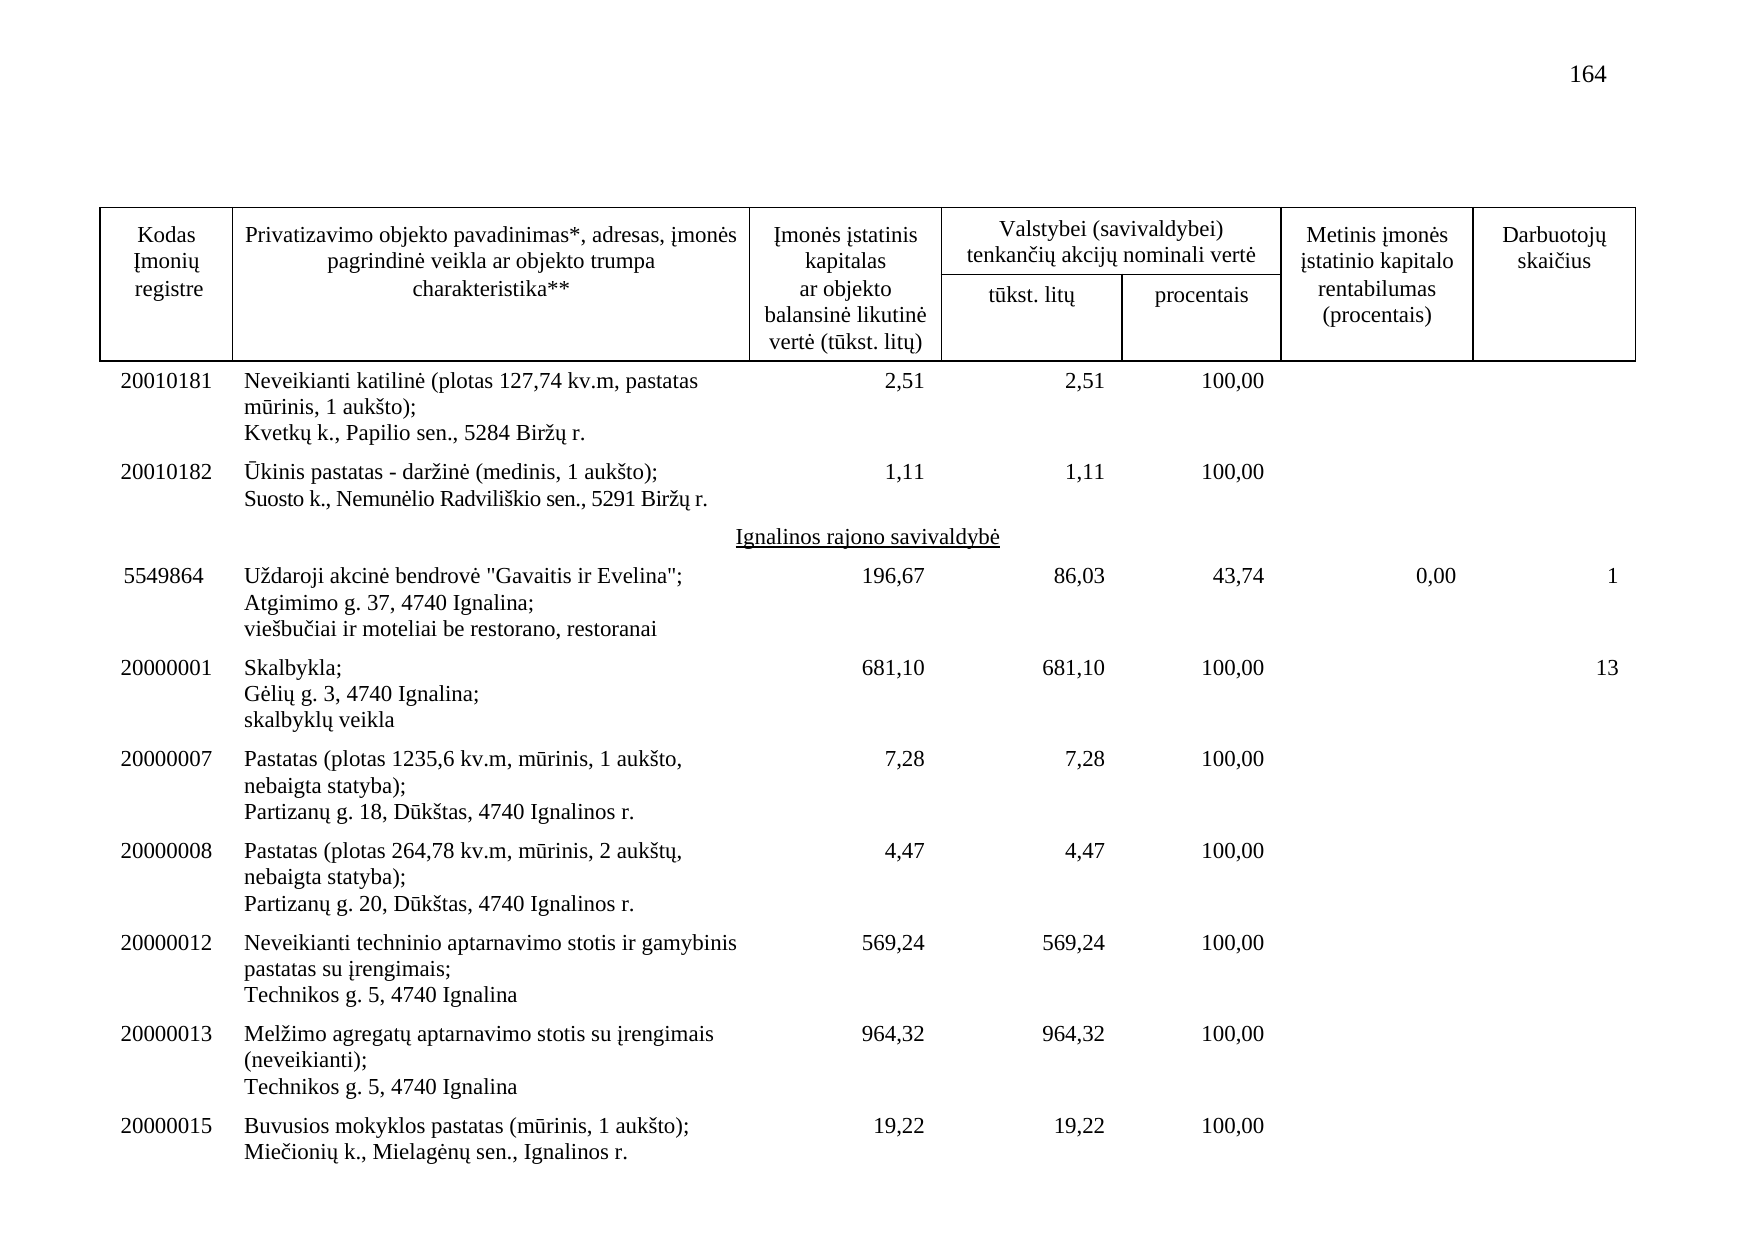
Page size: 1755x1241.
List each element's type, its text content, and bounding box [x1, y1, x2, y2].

table_cell 43,74 [1122, 556, 1281, 648]
table_cell 2,51 [941, 362, 1122, 452]
table_cell registre [101, 274, 232, 360]
table_cell 100,00 [1122, 1014, 1281, 1105]
table_cell 100,00 [1122, 362, 1281, 452]
table_cell 569,24 [750, 922, 941, 1014]
table_cell Uždaroji akcinė bendrovė "Gavaitis ir Evelina"; Atgimimo g. 37, 4740 Ignalina; viešbučiai ir moteliai be restorano, restoranai [233, 556, 749, 648]
table_cell 0,00 [1281, 556, 1473, 648]
table_cell [1281, 739, 1473, 831]
table_cell Pastatas (plotas 1235,6 kv.m, mūrinis, 1 aukšto, nebaigta statyba); Partizanų g. 18, Dūkštas, 4740 Ignalinos r. [233, 739, 749, 831]
table_header Darbuotojų skaičius [1474, 208, 1635, 273]
table_cell [1281, 831, 1473, 922]
table_cell tūkst. litų [942, 275, 1121, 360]
table_cell 964,32 [750, 1014, 941, 1105]
table_cell Ūkinis pastatas - daržinė (medinis, 1 aukšto); Suosto k., Nemunėlio Radviliškio sen., 5291 Biržų r. [233, 452, 749, 517]
table_cell [1474, 274, 1635, 360]
table_cell [1281, 648, 1473, 739]
table_cell procentais [1123, 275, 1280, 360]
table_cell [1281, 1105, 1473, 1171]
table_cell Neveikianti katilinė (plotas 127,74 kv.m, pastatas mūrinis, 1 aukšto); Kvetkų k., Papilio sen., 5284 Biržų r. [233, 362, 749, 452]
table_cell 20000001 [100, 648, 233, 739]
table_header Metinis įmonės įstatinio kapitalo [1282, 208, 1472, 273]
table_cell 100,00 [1122, 739, 1281, 831]
table_header Kodas Įmonių [101, 208, 232, 273]
table_header Valstybei (savivaldybei) tenkančių akcijų nominali vertė [942, 208, 1280, 273]
table_cell 20010182 [100, 452, 233, 517]
table_cell 19,22 [941, 1105, 1122, 1171]
table_cell [1281, 362, 1473, 452]
table_cell 1 [1473, 556, 1636, 648]
table_cell [1473, 1105, 1636, 1171]
table_cell 7,28 [941, 739, 1122, 831]
table_cell [1281, 1014, 1473, 1105]
table_cell 19,22 [750, 1105, 941, 1171]
table_cell ar objekto balansinė likutinė vertė (tūkst. litų) [750, 274, 941, 360]
table_cell Melžimo agregatų aptarnavimo stotis su įrengimais (neveikianti); Technikos g. 5, 4740 Ignalina [233, 1014, 749, 1105]
table_cell 4,47 [941, 831, 1122, 922]
table_cell 20000008 [100, 831, 233, 922]
table_cell Ignalinos rajono savivaldybė [100, 517, 1636, 556]
table_cell 7,28 [750, 739, 941, 831]
table_cell 20000007 [100, 739, 233, 831]
table_cell 964,32 [941, 1014, 1122, 1105]
table_cell [1473, 452, 1636, 517]
table_cell 13 [1473, 648, 1636, 739]
table_cell [1473, 362, 1636, 452]
table_cell 5549864 [100, 556, 233, 648]
table_cell 681,10 [750, 648, 941, 739]
table_header Įmonės įstatinis kapitalas [750, 208, 941, 273]
table_cell rentabilumas (procentais) [1282, 274, 1472, 360]
table_cell 100,00 [1122, 452, 1281, 517]
table_cell 20000015 [100, 1105, 233, 1171]
table_cell 20000013 [100, 1014, 233, 1105]
table_cell [1473, 1014, 1636, 1105]
table_cell 196,67 [750, 556, 941, 648]
table_cell 100,00 [1122, 922, 1281, 1014]
table_cell [1473, 831, 1636, 922]
table_cell 569,24 [941, 922, 1122, 1014]
table_cell 1,11 [941, 452, 1122, 517]
table_cell [1281, 922, 1473, 1014]
table_cell 100,00 [1122, 1105, 1281, 1171]
table_cell Buvusios mokyklos pastatas (mūrinis, 1 aukšto); Miečionių k., Mielagėnų sen., Ignalinos r. [233, 1105, 749, 1171]
table_cell 2,51 [750, 362, 941, 452]
table_cell 1,11 [750, 452, 941, 517]
table_cell 4,47 [750, 831, 941, 922]
table_cell 100,00 [1122, 831, 1281, 922]
table_cell Skalbykla; Gėlių g. 3, 4740 Ignalina; skalbyklų veikla [233, 648, 749, 739]
table_cell 20010181 [100, 362, 233, 452]
table_cell 100,00 [1122, 648, 1281, 739]
table_cell 20000012 [100, 922, 233, 1014]
table_cell [1473, 739, 1636, 831]
table_cell [1281, 452, 1473, 517]
table_cell [1473, 922, 1636, 1014]
table_cell 86,03 [941, 556, 1122, 648]
table_cell Neveikianti techninio aptarnavimo stotis ir gamybinis pastatas su įrengimais; Technikos g. 5, 4740 Ignalina [233, 922, 749, 1014]
table_header Privatizavimo objekto pavadinimas*, adresas, įmonės pagrindinė veikla ar objekto trumpa [233, 208, 749, 273]
table_cell Pastatas (plotas 264,78 kv.m, mūrinis, 2 aukštų, nebaigta statyba); Partizanų g. 20, Dūkštas, 4740 Ignalinos r. [233, 831, 749, 922]
table_cell charakteristika** [233, 274, 749, 360]
table_cell 681,10 [941, 648, 1122, 739]
